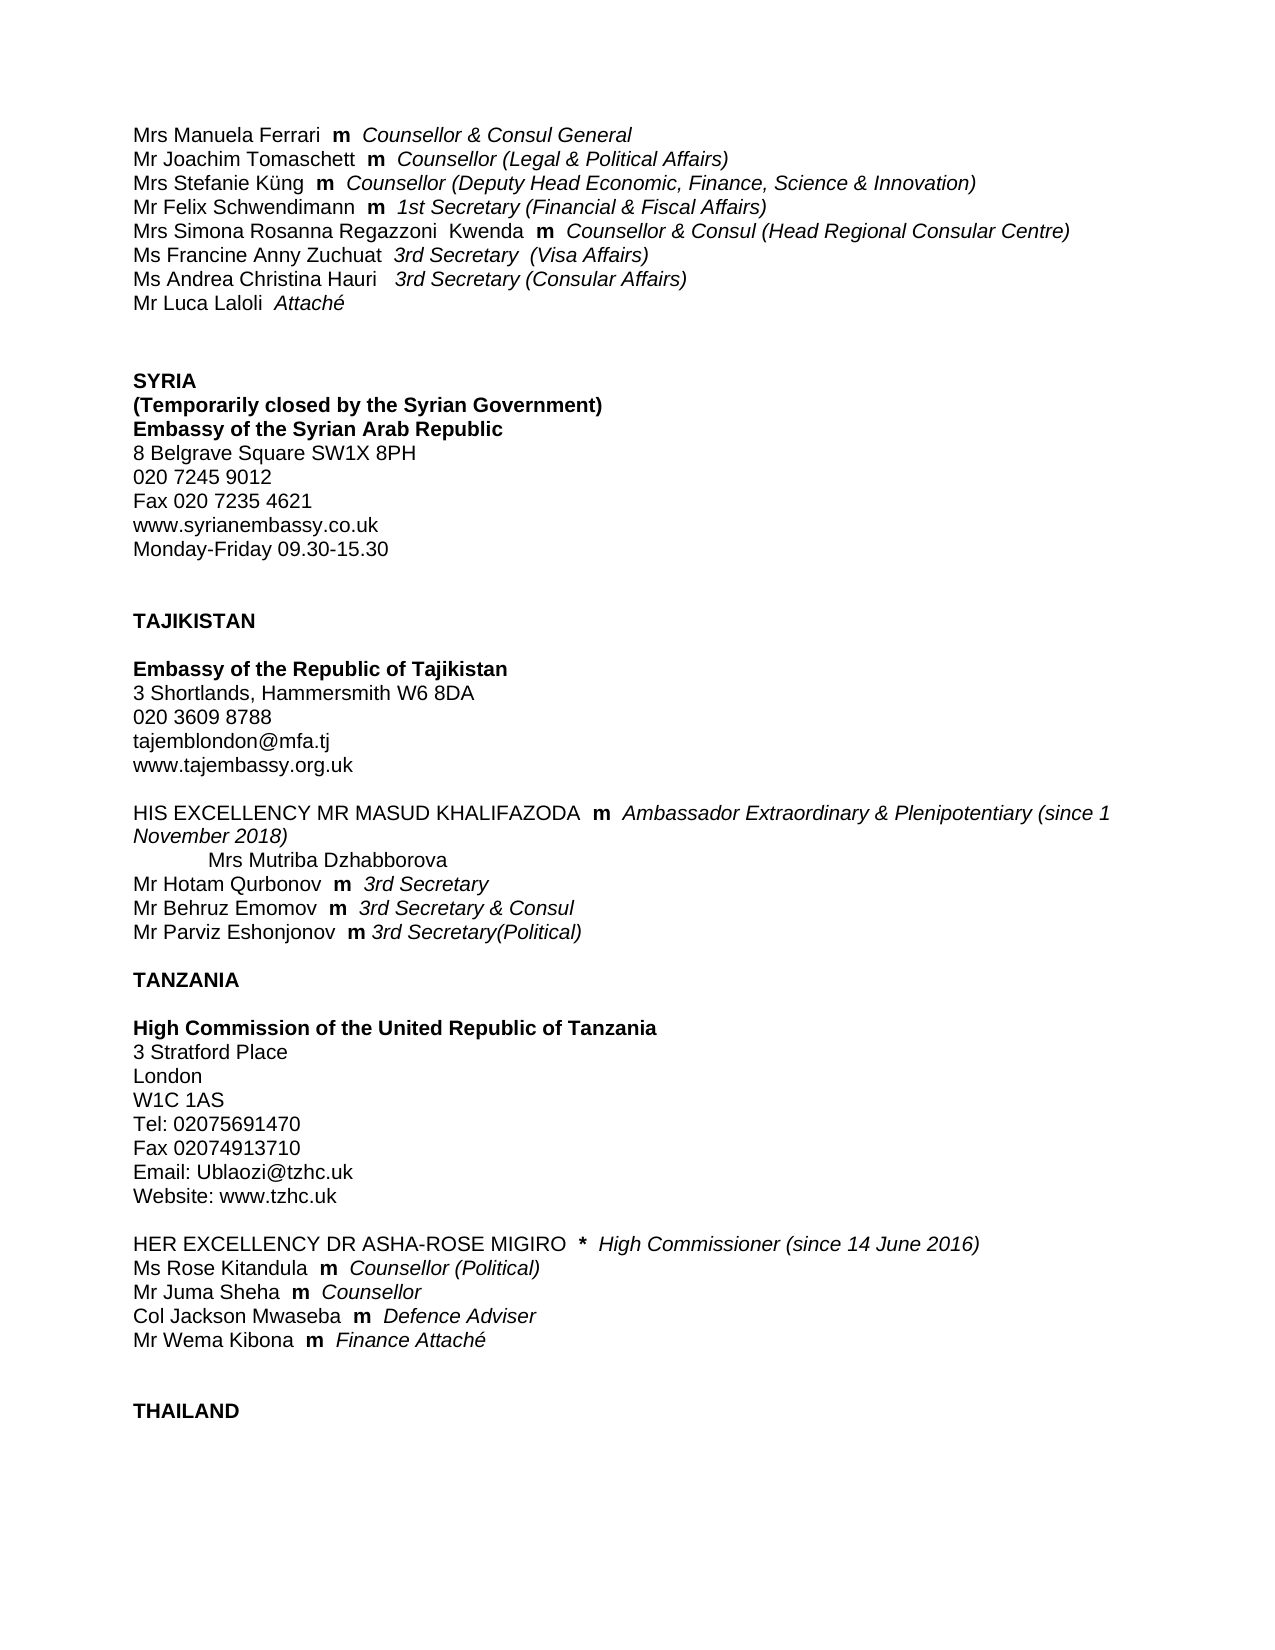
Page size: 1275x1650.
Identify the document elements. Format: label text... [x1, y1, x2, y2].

text TAJIKISTAN [133, 609, 1181, 633]
text Mr Joachim Tomaschett m Counsellor (Legal & Political Affairs) [133, 147, 1181, 171]
text www.tajembassy.org.uk [133, 752, 1181, 776]
text Monday-Friday 09.30-15.30 [133, 537, 1181, 561]
text Mr Parviz Eshonjonov m 3rd Secretary(Political) [133, 920, 1181, 944]
text 020 7245 9012 [133, 465, 1181, 489]
text www.syrianembassy.co.uk [133, 513, 1181, 537]
text Embassy of the Republic of Tajikistan [133, 657, 1181, 681]
text Mr Behruz Emomov m 3rd Secretary & Consul [133, 896, 1181, 920]
subtitle TANZANIA [133, 968, 1181, 992]
text Mr Wema Kibona m Finance Attaché [133, 1327, 1181, 1351]
text Tel: 02075691470 [133, 1112, 1181, 1136]
text HIS EXCELLENCY MR MASUD KHALIFAZODA m Ambassador Extraordinary & Plenipotentiary (since 1 November 2018) [133, 800, 1181, 848]
text Mr Juma Sheha m Counsellor [133, 1279, 1181, 1303]
text Embassy of the Syrian Arab Republic [133, 417, 1181, 441]
text 8 Belgrave Square SW1X 8PH [133, 441, 1181, 465]
text Col Jackson Mwaseba m Defence Adviser [133, 1303, 1181, 1327]
text W1C 1AS [133, 1088, 1181, 1112]
text Mr Luca Laloli Attaché [133, 291, 1181, 314]
text London [133, 1064, 1181, 1088]
text Mrs Stefanie Küng m Counsellor (Deputy Head Economic, Finance, Science & Innovation) [133, 171, 1181, 195]
text Mr Felix Schwendimann m 1st Secretary (Financial & Fiscal Affairs) [133, 195, 1181, 219]
text Mrs Manuela Ferrari m Counsellor & Consul General [133, 123, 1181, 147]
text Fax 02074913710 [133, 1136, 1181, 1160]
text Fax 020 7235 4621 [133, 489, 1181, 513]
text 3 Shortlands, Hammersmith W6 8DA [133, 681, 1181, 704]
text THAILAND [133, 1399, 1181, 1423]
text Ms Rose Kitandula m Counsellor (Political) [133, 1256, 1181, 1279]
text Mr Hotam Qurbonov m 3rd Secretary [133, 872, 1181, 896]
text Website: www.tzhc.uk [133, 1184, 1181, 1208]
text High Commission of the United Republic of Tanzania [133, 1016, 1181, 1040]
text Mrs Mutriba Dzhabborova [133, 848, 1181, 872]
text 3 Stratford Place [133, 1040, 1181, 1064]
text (Temporarily closed by the Syrian Government) [133, 393, 1181, 417]
text tajemblondon@mfa.tj [133, 728, 1181, 752]
subtitle SYRIA [133, 369, 1181, 393]
text Mrs Simona Rosanna Regazzoni Kwenda m Counsellor & Consul (Head Regional Consular Centre) [133, 219, 1181, 243]
text Ms Andrea Christina Hauri 3rd Secretary (Consular Affairs) [133, 267, 1181, 291]
text 020 3609 8788 [133, 704, 1181, 728]
text Email: Ublaozi@tzhc.uk [133, 1160, 1181, 1184]
text Ms Francine Anny Zuchuat 3rd Secretary (Visa Affairs) [133, 243, 1181, 267]
text HER EXCELLENCY DR ASHA-ROSE MIGIRO * High Commissioner (since 14 June 2016) [133, 1232, 1181, 1256]
